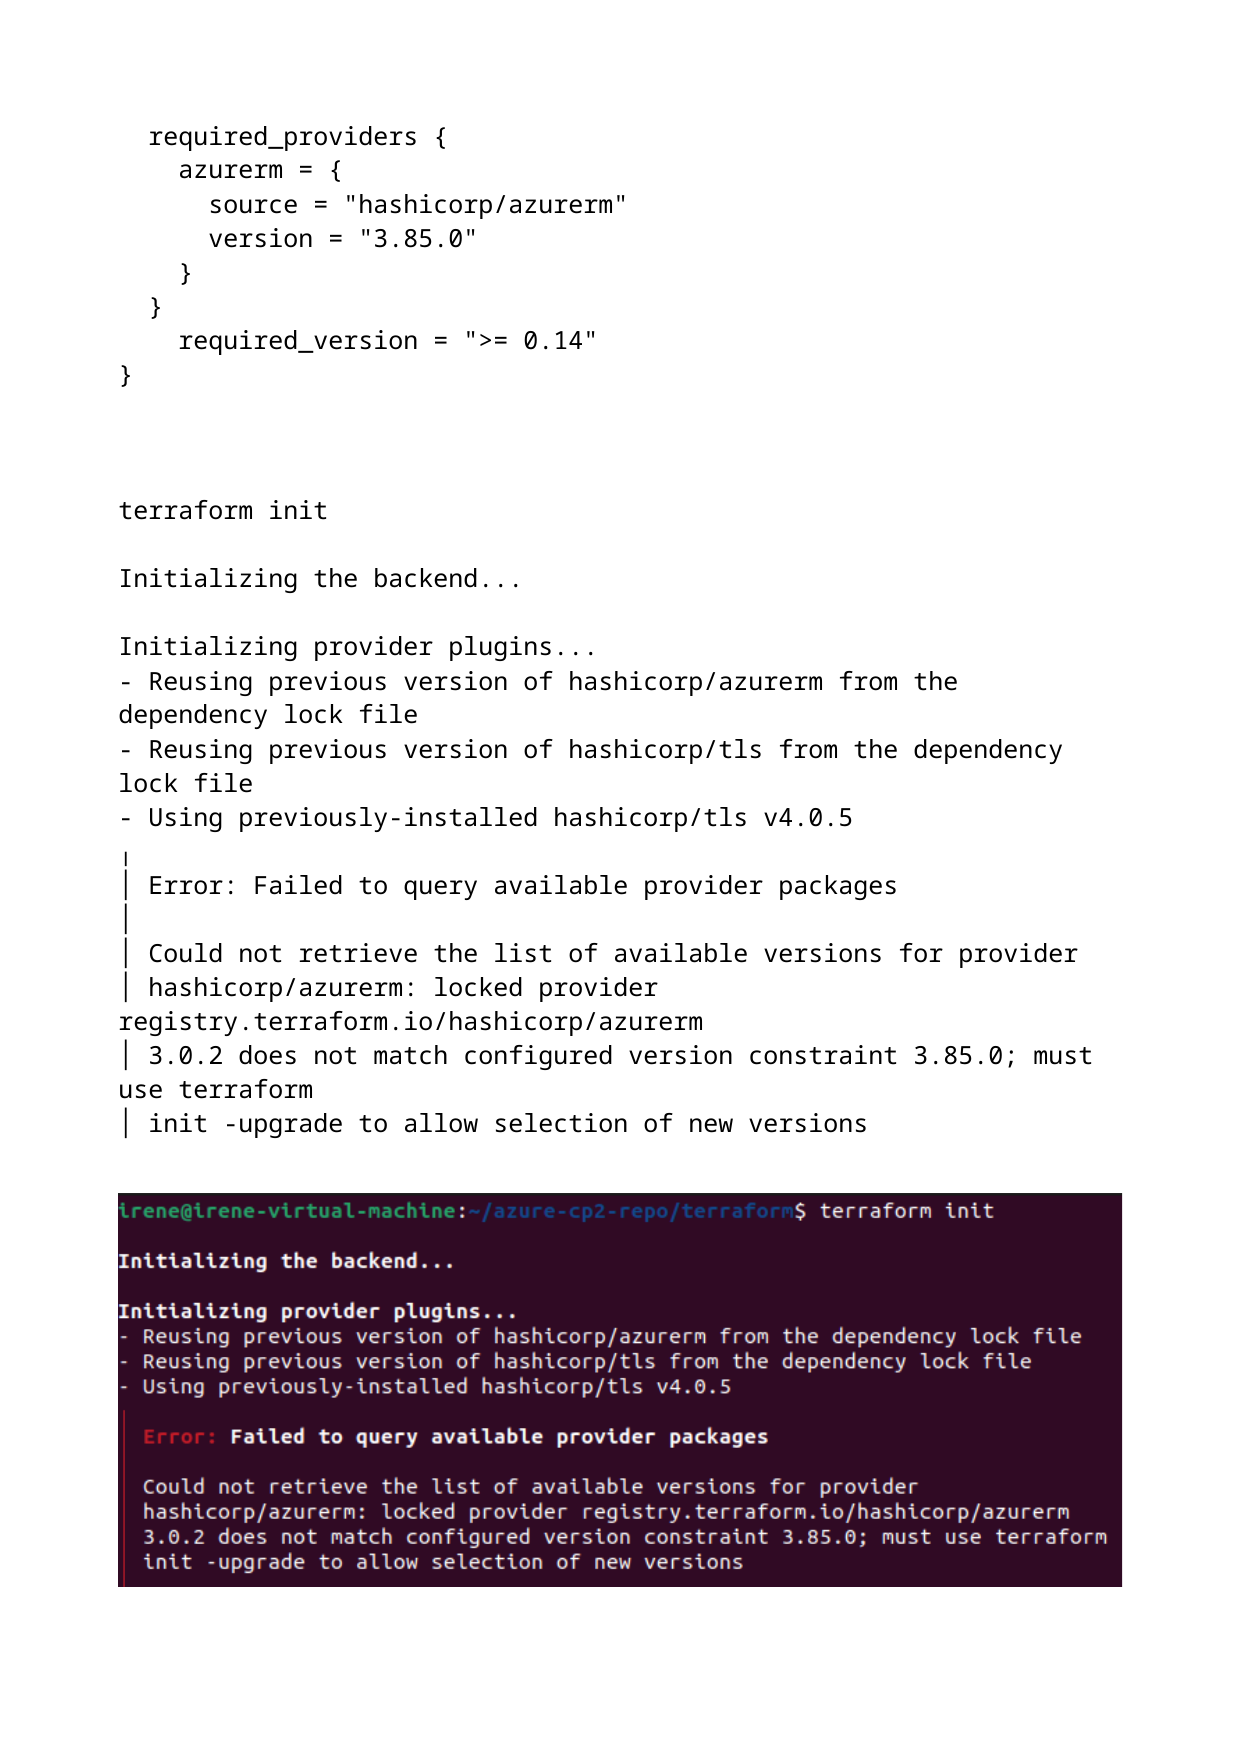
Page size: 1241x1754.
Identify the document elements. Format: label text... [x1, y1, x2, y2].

text } [118, 288, 1122, 322]
text required_version = ">= 0.14" [118, 322, 1122, 357]
text source = "hashicorp/azurerm" [118, 186, 1122, 220]
text Initializing the backend... [118, 561, 1122, 595]
text │ hashicorp/azurerm: locked provider registry.terraform.io/hashicorp/azurerm [118, 970, 1122, 1038]
text - Using previously-installed hashicorp/tls v4.0.5 [118, 799, 1122, 833]
text - Reusing previous version of hashicorp/tls from the dependency lock file [118, 731, 1122, 799]
text │ init -upgrade to allow selection of new versions [118, 1106, 1122, 1140]
text │ Error: Failed to query available provider packages [118, 867, 1122, 902]
text version = "3.85.0" [118, 220, 1122, 254]
text ╷ [118, 833, 1122, 867]
text } [118, 254, 1122, 288]
text } [118, 357, 1122, 391]
text required_providers { [118, 118, 1122, 152]
text │ Could not retrieve the list of available versions for provider [118, 936, 1122, 970]
text terraform init [118, 493, 1122, 527]
text │ 3.0.2 does not match configured version constraint 3.85.0; must use terraform [118, 1038, 1122, 1106]
text Initializing provider plugins... [118, 629, 1122, 663]
text - Reusing previous version of hashicorp/azurerm from the dependency lock file [118, 663, 1122, 731]
text azurerm = { [118, 152, 1122, 186]
text │ [118, 902, 1122, 936]
